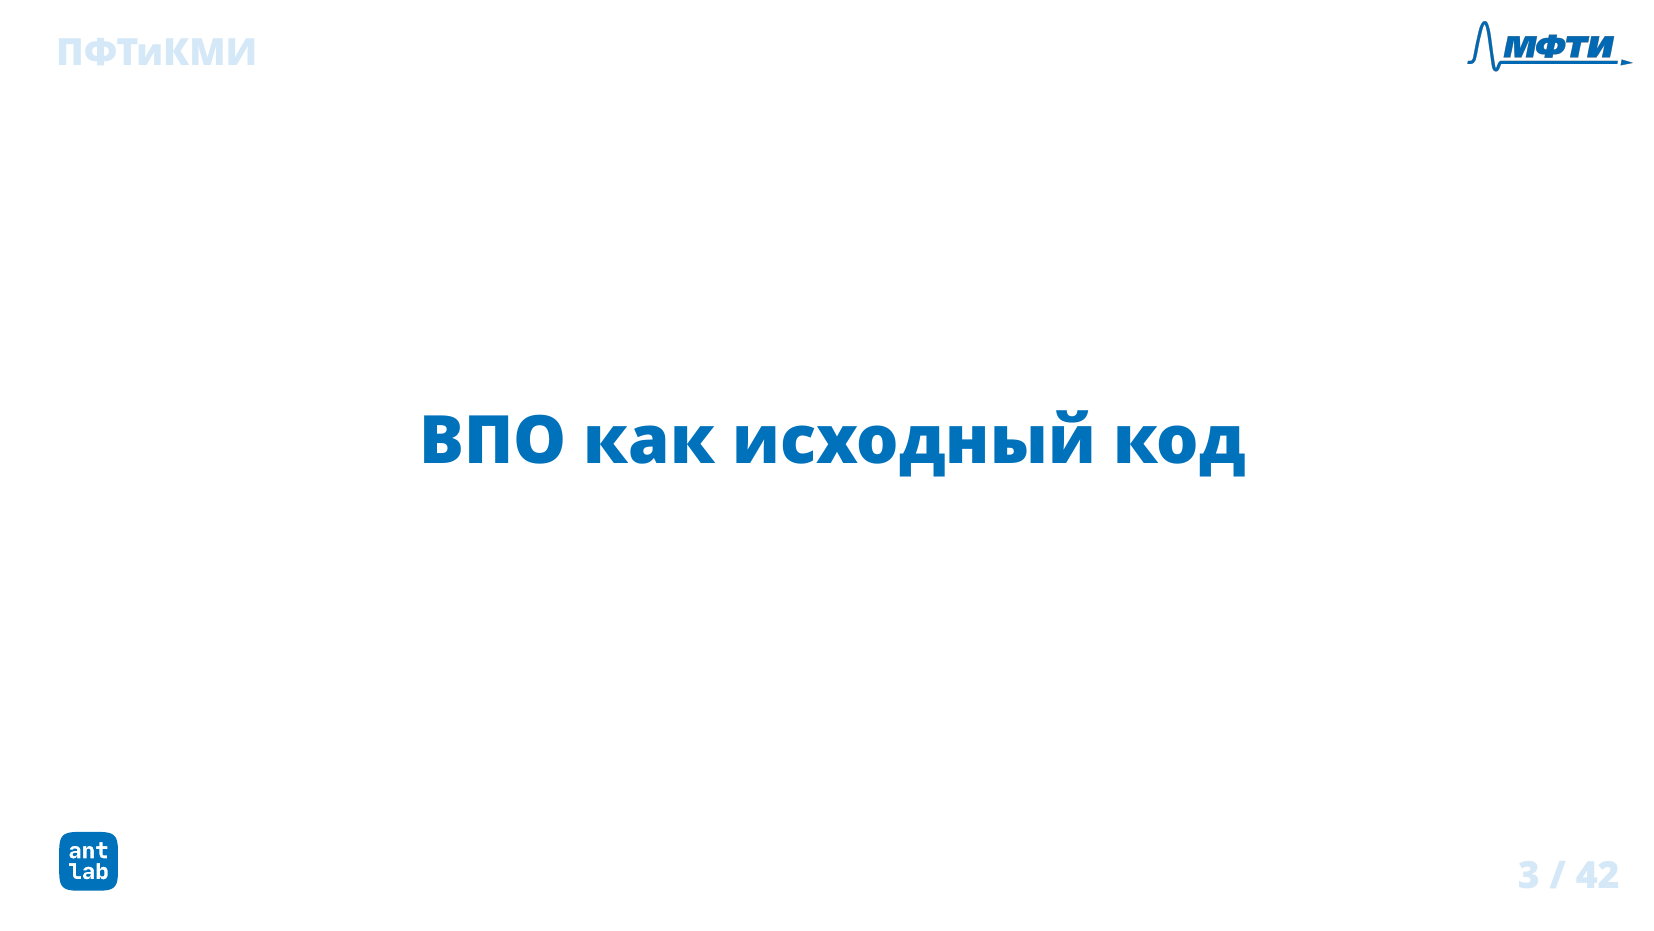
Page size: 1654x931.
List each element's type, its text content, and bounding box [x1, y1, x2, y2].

picture [1446, 0, 1654, 93]
title ВПО как исходный код [88, 342, 1577, 532]
